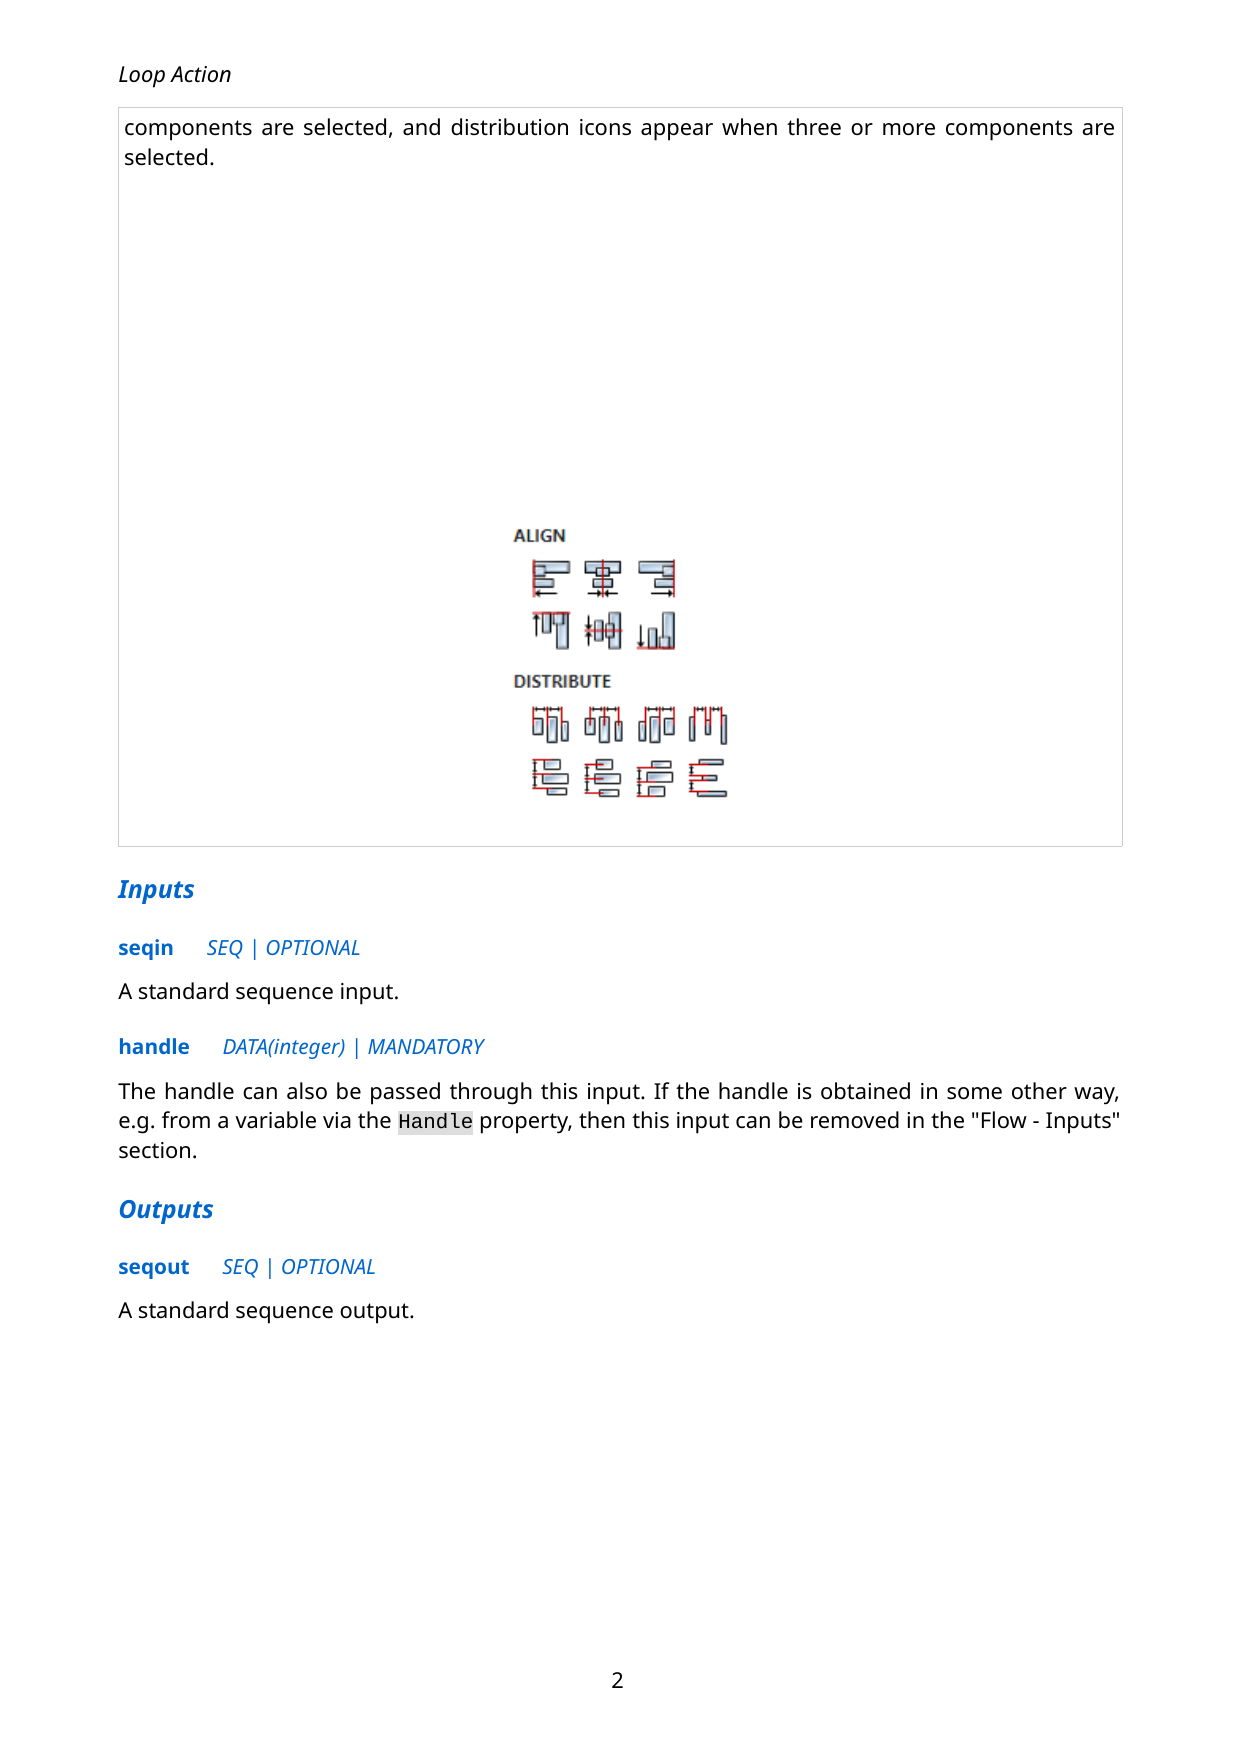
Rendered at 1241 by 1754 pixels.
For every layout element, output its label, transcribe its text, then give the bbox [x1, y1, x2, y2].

subtitle Outputs [118, 1192, 1122, 1226]
subtitle handle DATA(integer) | MANDATORY [118, 1032, 1122, 1061]
subtitle seqin SEQ | OPTIONAL [118, 933, 1122, 961]
picture [490, 520, 750, 810]
text A standard sequence output. [118, 1295, 1122, 1325]
subtitle Inputs [118, 872, 1122, 906]
text A standard sequence input. [118, 976, 1122, 1006]
subtitle seqout SEQ | OPTIONAL [118, 1252, 1122, 1281]
text The handle can also be passed through this input. If the handle is obtained in some other way, e.g. from a variable via the Handle property, then this input can be removed in the "Flow - Inputs" section. [118, 1076, 1122, 1165]
table_cell components are selected, and distribution icons appear when three or more components are selected. [119, 108, 1122, 846]
